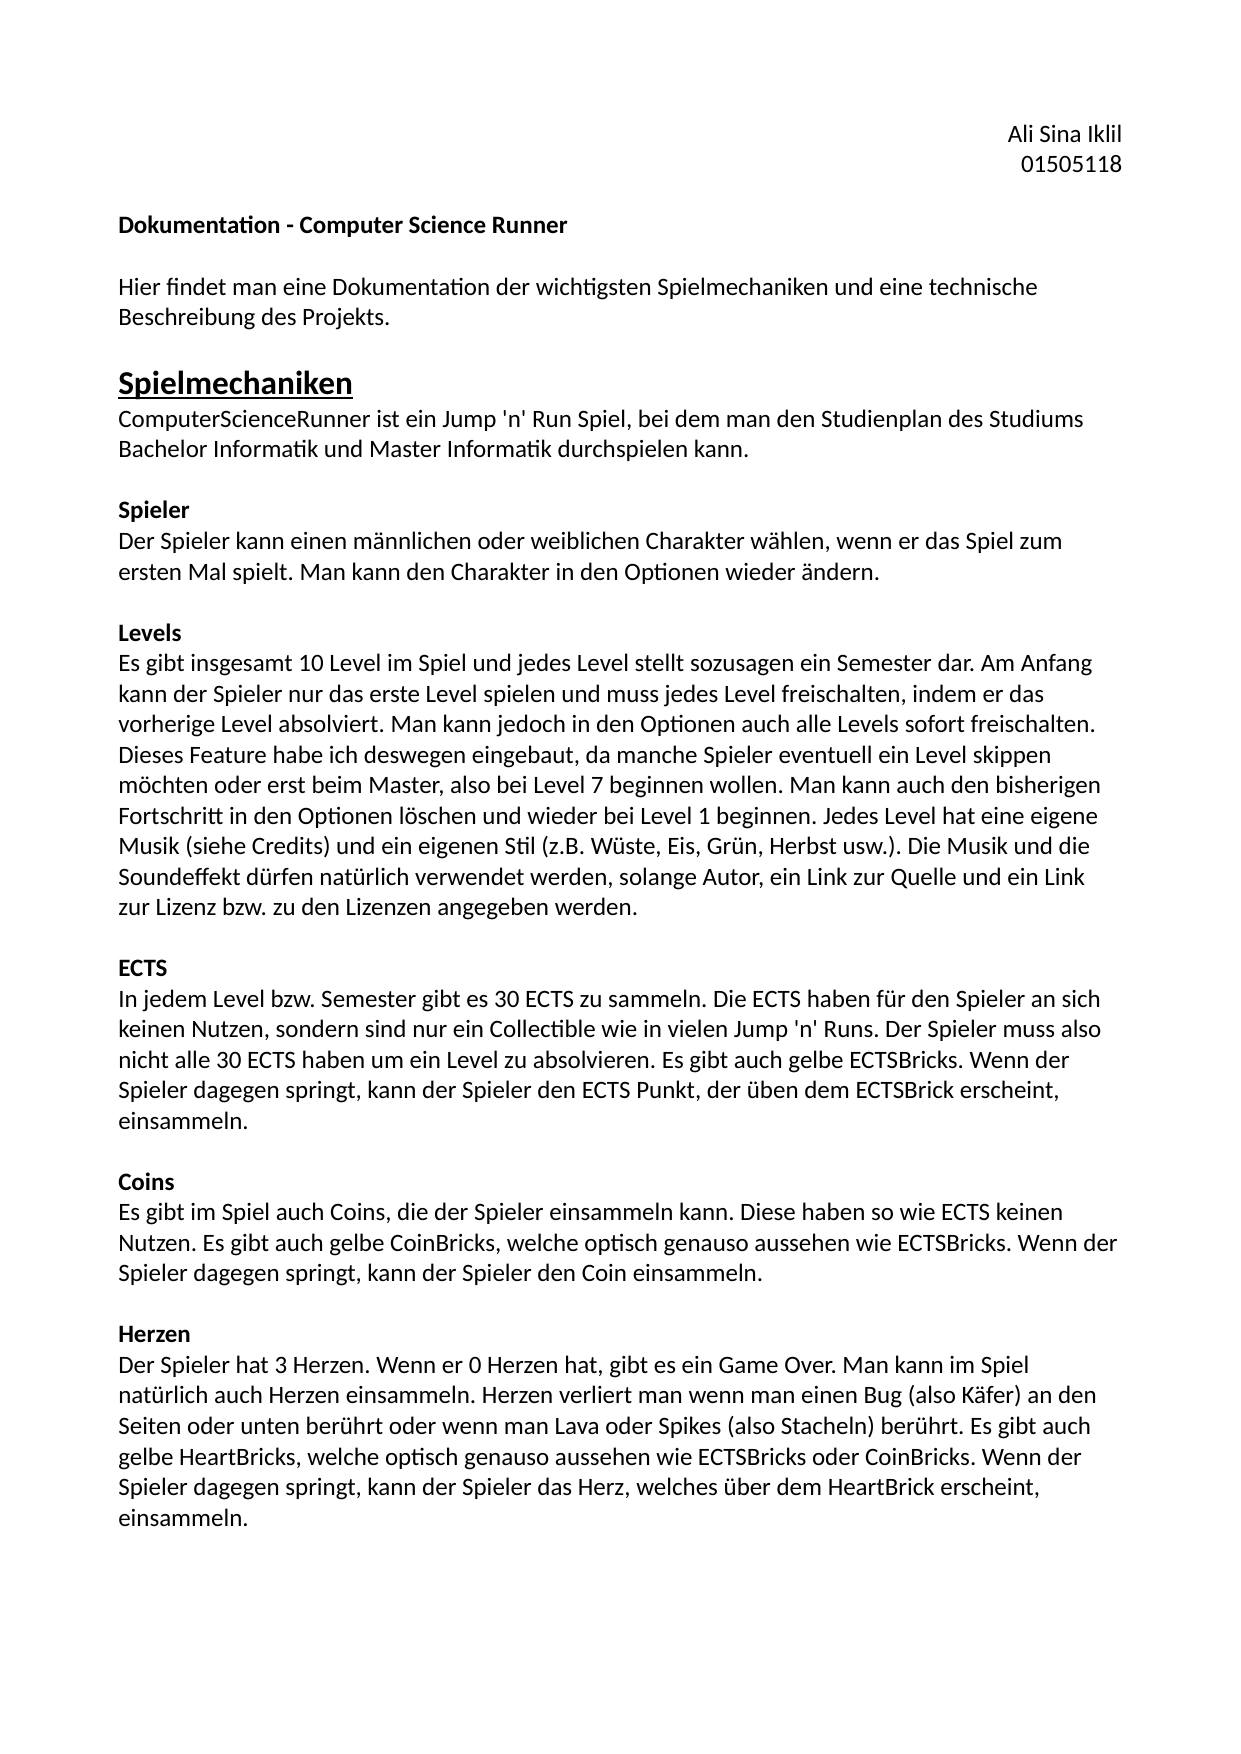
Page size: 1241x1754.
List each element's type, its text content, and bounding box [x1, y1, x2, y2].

text Ali Sina Iklil [118, 118, 1122, 149]
text Herzen [118, 1319, 1122, 1349]
text Es gibt insgesamt 10 Level im Spiel und jedes Level stellt sozusagen ein Semester dar. Am Anfang kann der Spieler nur das erste Level spielen und muss jedes Level freischalten, indem er das vorherige Level absolviert. Man kann jedoch in den Optionen auch alle Levels sofort freischalten. Dieses Feature habe ich deswegen eingebaut, da manche Spieler eventuell ein Level skippen möchten oder erst beim Master, also bei Level 7 beginnen wollen. Man kann auch den bisherigen Fortschritt in den Optionen löschen und wieder bei Level 1 beginnen. Jedes Level hat eine eigene Musik (siehe Credits) und ein eigenen Stil (z.B. Wüste, Eis, Grün, Herbst usw.). Die Musik und die Soundeffekt dürfen natürlich verwendet werden, solange Autor, ein Link zur Quelle und ein Link zur Lizenz bzw. zu den Lizenzen angegeben werden. [118, 647, 1122, 922]
text Coins [118, 1166, 1122, 1197]
text ComputerScienceRunner ist ein Jump 'n' Run Spiel, bei dem man den Studienplan des Studiums Bachelor Informatik und Master Informatik durchspielen kann. [118, 403, 1122, 464]
text Der Spieler hat 3 Herzen. Wenn er 0 Herzen hat, gibt es ein Game Over. Man kann im Spiel natürlich auch Herzen einsammeln. Herzen verliert man wenn man einen Bug (also Käfer) an den Seiten oder unten berührt oder wenn man Lava oder Spikes (also Stacheln) berührt. Es gibt auch gelbe HeartBricks, welche optisch genauso aussehen wie ECTSBricks oder CoinBricks. Wenn der Spieler dagegen springt, kann der Spieler das Herz, welches über dem HeartBrick erscheint, einsammeln. [118, 1349, 1122, 1532]
text Der Spieler kann einen männlichen oder weiblichen Charakter wählen, wenn er das Spiel zum ersten Mal spielt. Man kann den Charakter in den Optionen wieder ändern. [118, 525, 1122, 586]
text 01505118 [118, 149, 1122, 179]
text Spielmechaniken [118, 362, 1122, 403]
text Dokumentation - Computer Science Runner [118, 210, 1122, 240]
text Spieler [118, 494, 1122, 525]
text Hier findet man eine Dokumentation der wichtigsten Spielmechaniken und eine technische Beschreibung des Projekts. [118, 271, 1122, 332]
text Levels [118, 617, 1122, 647]
text Es gibt im Spiel auch Coins, die der Spieler einsammeln kann. Diese haben so wie ECTS keinen Nutzen. Es gibt auch gelbe CoinBricks, welche optisch genauso aussehen wie ECTSBricks. Wenn der Spieler dagegen springt, kann der Spieler den Coin einsammeln. [118, 1197, 1122, 1288]
text In jedem Level bzw. Semester gibt es 30 ECTS zu sammeln. Die ECTS haben für den Spieler an sich keinen Nutzen, sondern sind nur ein Collectible wie in vielen Jump 'n' Runs. Der Spieler muss also nicht alle 30 ECTS haben um ein Level zu absolvieren. Es gibt auch gelbe ECTSBricks. Wenn der Spieler dagegen springt, kann der Spieler den ECTS Punkt, der üben dem ECTSBrick erscheint, einsammeln. [118, 983, 1122, 1136]
text ECTS [118, 952, 1122, 983]
